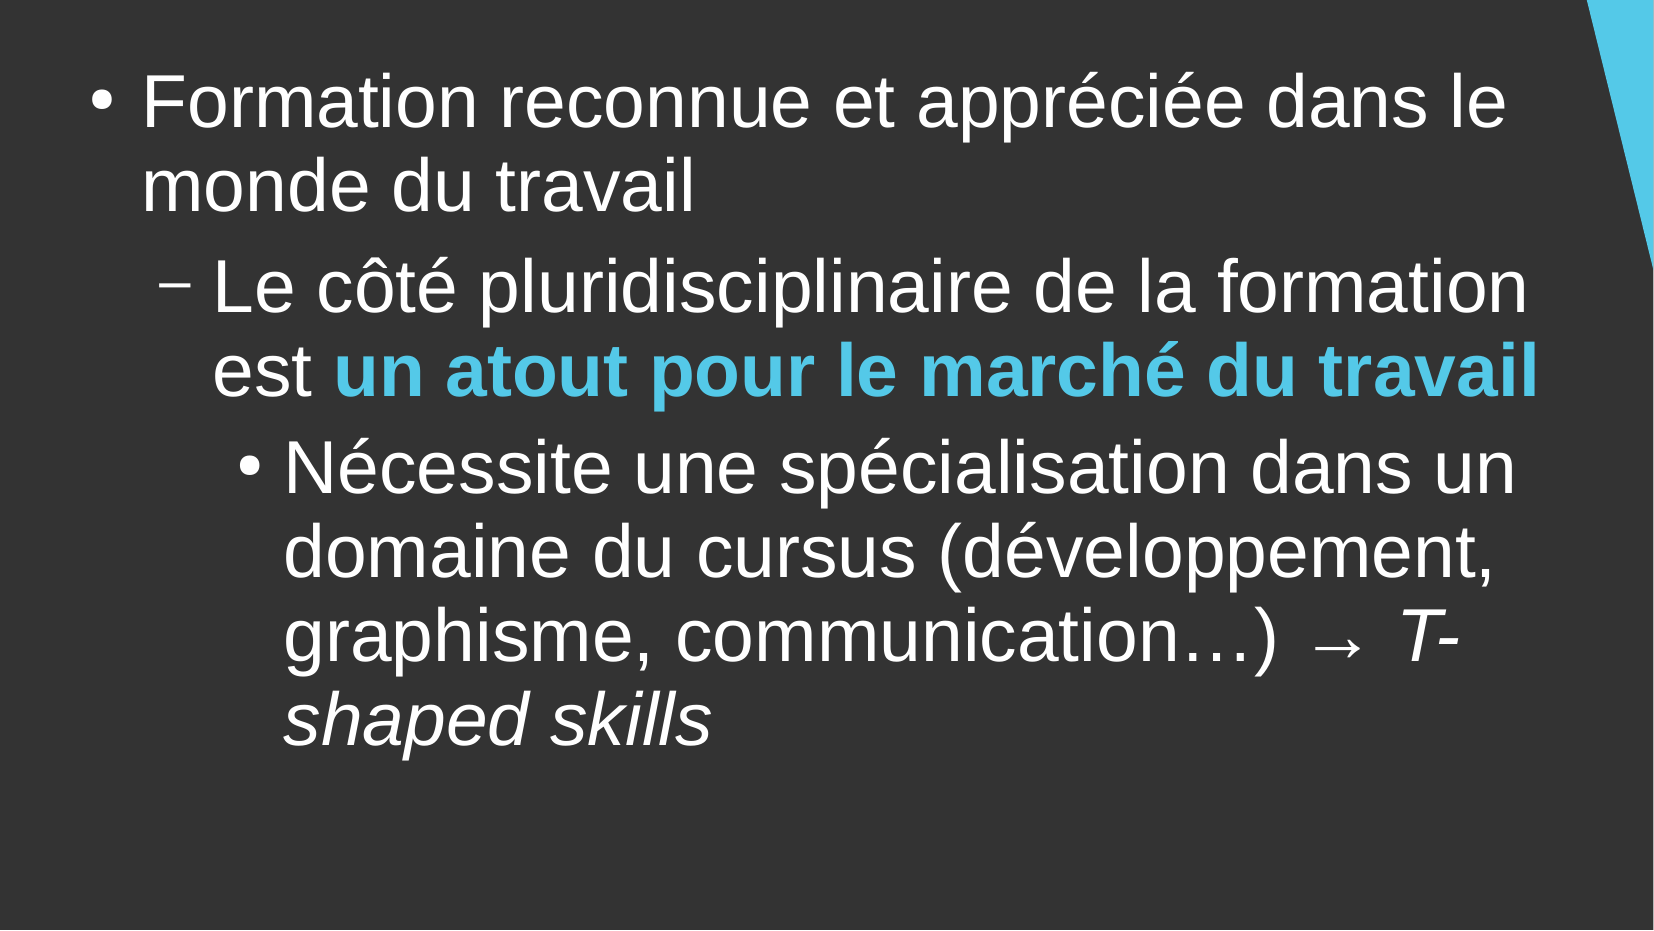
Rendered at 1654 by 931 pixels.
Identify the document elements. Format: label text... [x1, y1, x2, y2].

list Formation reconnue et appréciée dans le monde du travail Le côté pluridisciplinaire de la formation est un atout pour le marché du travail Nécessite une spécialisation dans un domaine du cursus (développement, graphisme, communication…) → T-shaped skills [70, 59, 1595, 827]
text_box [1586, 0, 1654, 273]
